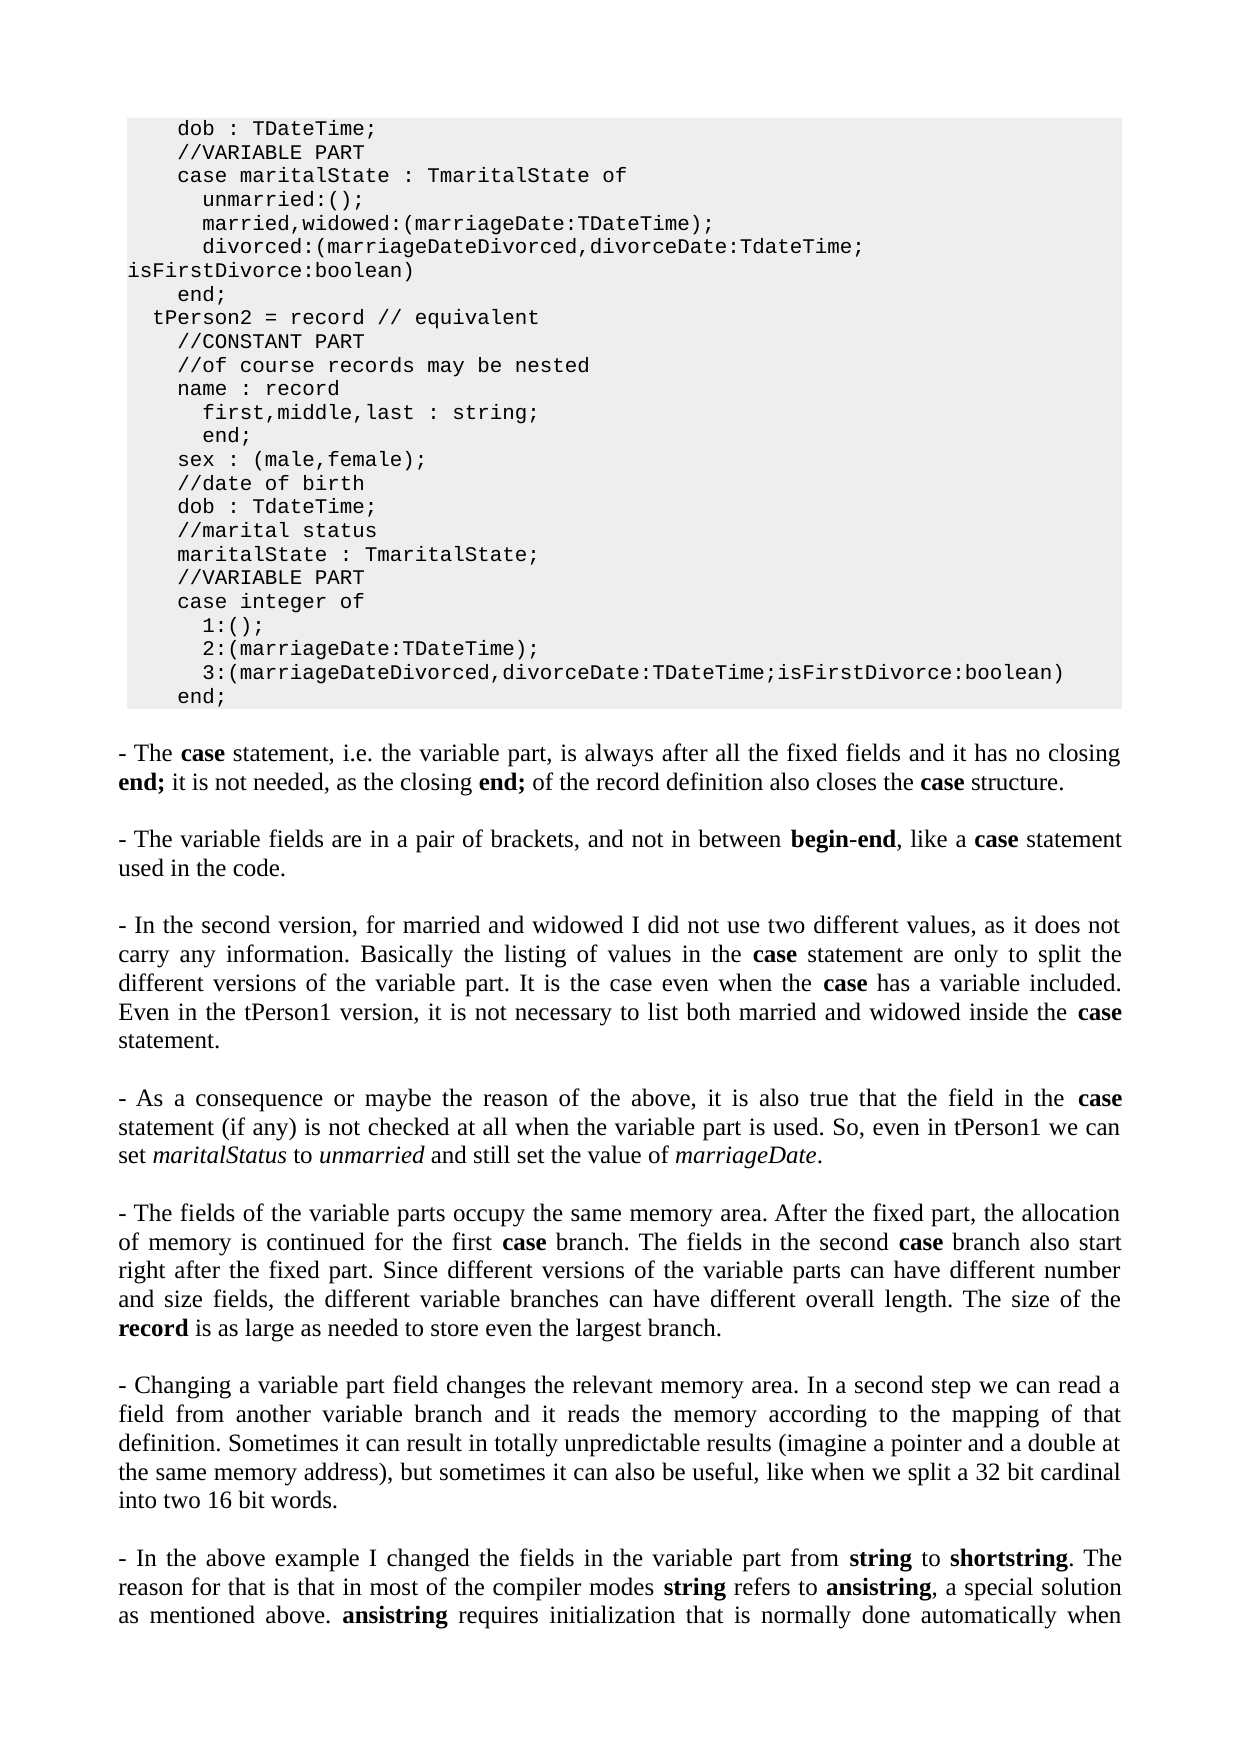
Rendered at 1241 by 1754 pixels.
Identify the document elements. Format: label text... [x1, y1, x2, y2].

text first,middle,last : string; [127, 402, 1122, 426]
text end; [127, 284, 1122, 307]
text //VARIABLE PART [127, 142, 1122, 165]
text - As a consequence or maybe the reason of the above, it is also true that the field in the case statement (if any) is not checked at all when the variable part is used. So, even in tPerson1 we can set maritalStatus to unmarried and still set the value of marriageDate. [118, 1083, 1122, 1169]
text name : record [127, 378, 1122, 402]
text divorced:(marriageDateDivorced,divorceDate:TdateTime; isFirstDivorce:boolean) [127, 236, 1122, 284]
text - Changing a variable part field changes the relevant memory area. In a second step we can read a field from another variable branch and it reads the memory according to the mapping of that definition. Sometimes it can result in totally unpredictable results (imagine a pointer and a double at the same memory address), but sometimes it can also be useful, like when we split a 32 bit cardinal into two 16 bit words. [118, 1371, 1122, 1514]
text - The fields of the variable parts occupy the same memory area. After the fixed part, the allocation of memory is continued for the first case branch. The fields in the second case branch also start right after the fixed part. Since different versions of the variable parts can have different number and size fields, the different variable branches can have different overall length. The size of the record is as large as needed to store even the largest branch. [118, 1198, 1122, 1342]
text case maritalState : TmaritalState of [127, 165, 1122, 189]
text //date of birth [127, 473, 1122, 496]
text sex : (male,female); [127, 449, 1122, 473]
text unmarried:(); [127, 189, 1122, 213]
text - The variable fields are in a pair of brackets, and not in between begin-end, like a case statement used in the code. [118, 824, 1122, 882]
text //CONSTANT PART [127, 331, 1122, 354]
text end; [127, 426, 1122, 449]
text 3:(marriageDateDivorced,divorceDate:TDateTime;isFirstDivorce:boolean) [127, 662, 1122, 686]
text tPerson2 = record // equivalent [127, 307, 1122, 331]
text 1:(); [127, 615, 1122, 638]
text end; [127, 686, 1122, 709]
text //marital status [127, 520, 1122, 544]
text //of course records may be nested [127, 354, 1122, 378]
text 2:(marriageDate:TDateTime); [127, 638, 1122, 662]
text maritalState : TmaritalState; [127, 544, 1122, 567]
text case integer of [127, 591, 1122, 615]
text - In the above example I changed the fields in the variable part from string to shortstring. The reason for that is that in most of the compiler modes string refers to ansistring, a special solution as mentioned above. ansistring requires initialization that is normally done automatically when [118, 1543, 1122, 1629]
text dob : TDateTime; [127, 118, 1122, 142]
text married,widowed:(marriageDate:TDateTime); [127, 213, 1122, 236]
text //VARIABLE PART [127, 567, 1122, 591]
text - The case statement, i.e. the variable part, is always after all the fixed fields and it has no closing end; it is not needed, as the closing end; of the record definition also closes the case structure. [118, 738, 1122, 796]
text dob : TdateTime; [127, 496, 1122, 520]
text - In the second version, for married and widowed I did not use two different values, as it does not carry any information. Basically the listing of values in the case statement are only to split the different versions of the variable part. It is the case even when the case has a variable included. Even in the tPerson1 version, it is not necessary to list both married and widowed inside the case statement. [118, 911, 1122, 1054]
